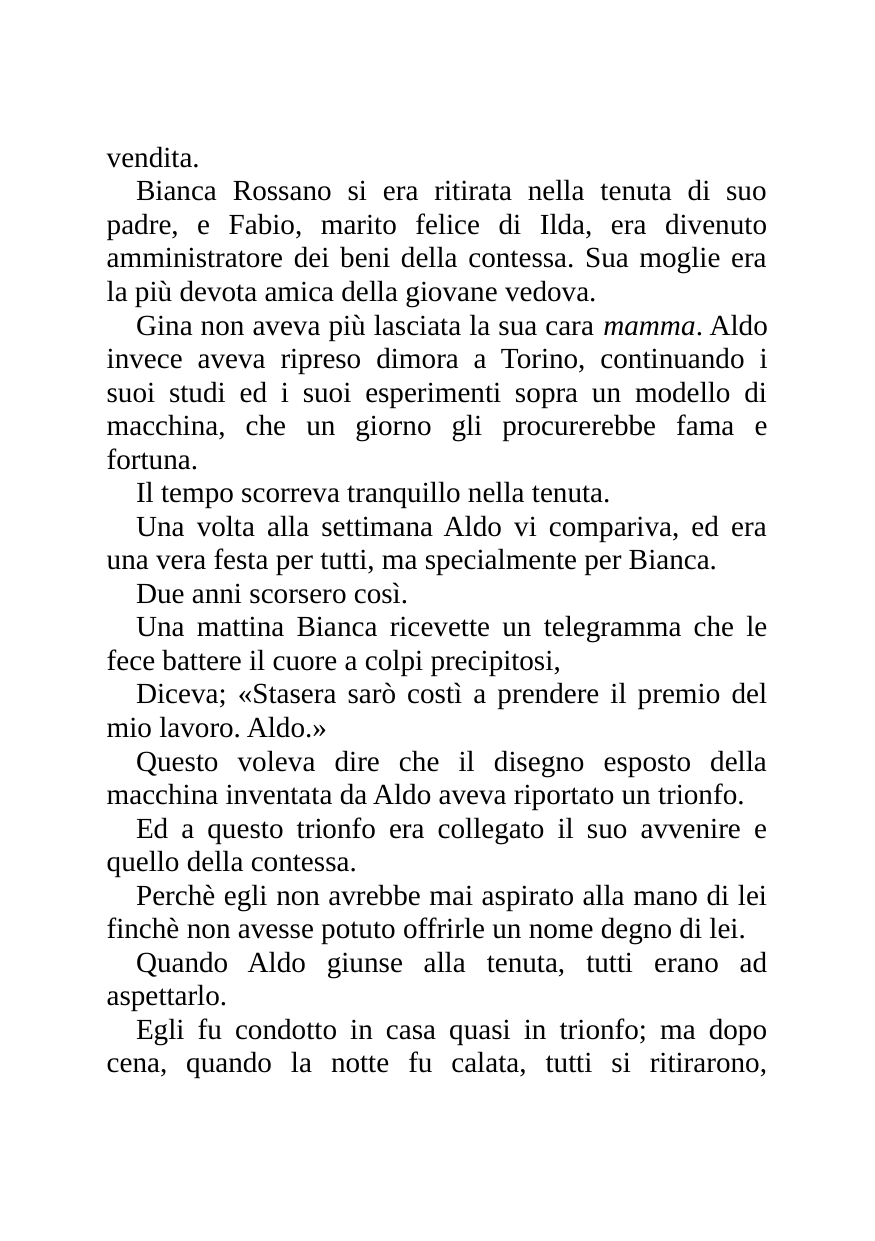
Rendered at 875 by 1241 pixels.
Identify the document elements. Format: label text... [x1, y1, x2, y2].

text Quando Aldo giunse alla tenuta, tutti erano ad aspettarlo. [106, 945, 768, 1012]
text Perchè egli non avrebbe mai aspirato alla mano di lei finchè non avesse potuto offrirle un nome degno di lei. [106, 878, 768, 945]
text Questo voleva dire che il disegno esposto della macchina inventata da Aldo aveva riportato un trionfo. [106, 744, 768, 811]
text vendita. [106, 140, 768, 173]
text Una volta alla settimana Aldo vi compariva, ed era una vera festa per tutti, ma specialmente per Bianca. [106, 509, 768, 576]
text Diceva; «Stasera sarò costì a prendere il premio del mio lavoro. Aldo.» [106, 677, 768, 744]
text Il tempo scorreva tranquillo nella tenuta. [106, 475, 768, 509]
text Due anni scorsero così. [106, 576, 768, 609]
text Gina non aveva più lasciata la sua cara mamma. Aldo invece aveva ripreso dimora a Torino, continuando i suoi studi ed i suoi esperimenti sopra un modello di macchina, che un giorno gli procurerebbe fama e fortuna. [106, 308, 768, 475]
text Egli fu condotto in casa quasi in trionfo; ma dopo cena, quando la notte fu calata, tutti si ritirarono, [106, 1012, 768, 1079]
text Una mattina Bianca ricevette un telegramma che le fece battere il cuore a colpi precipitosi, [106, 609, 768, 677]
text Bianca Rossano si era ritirata nella tenuta di suo padre, e Fabio, marito felice di Ilda, era divenuto amministratore dei beni della contessa. Sua moglie era la più devota amica della giovane vedova. [106, 173, 768, 308]
text Ed a questo trionfo era collegato il suo avvenire e quello della contessa. [106, 811, 768, 878]
